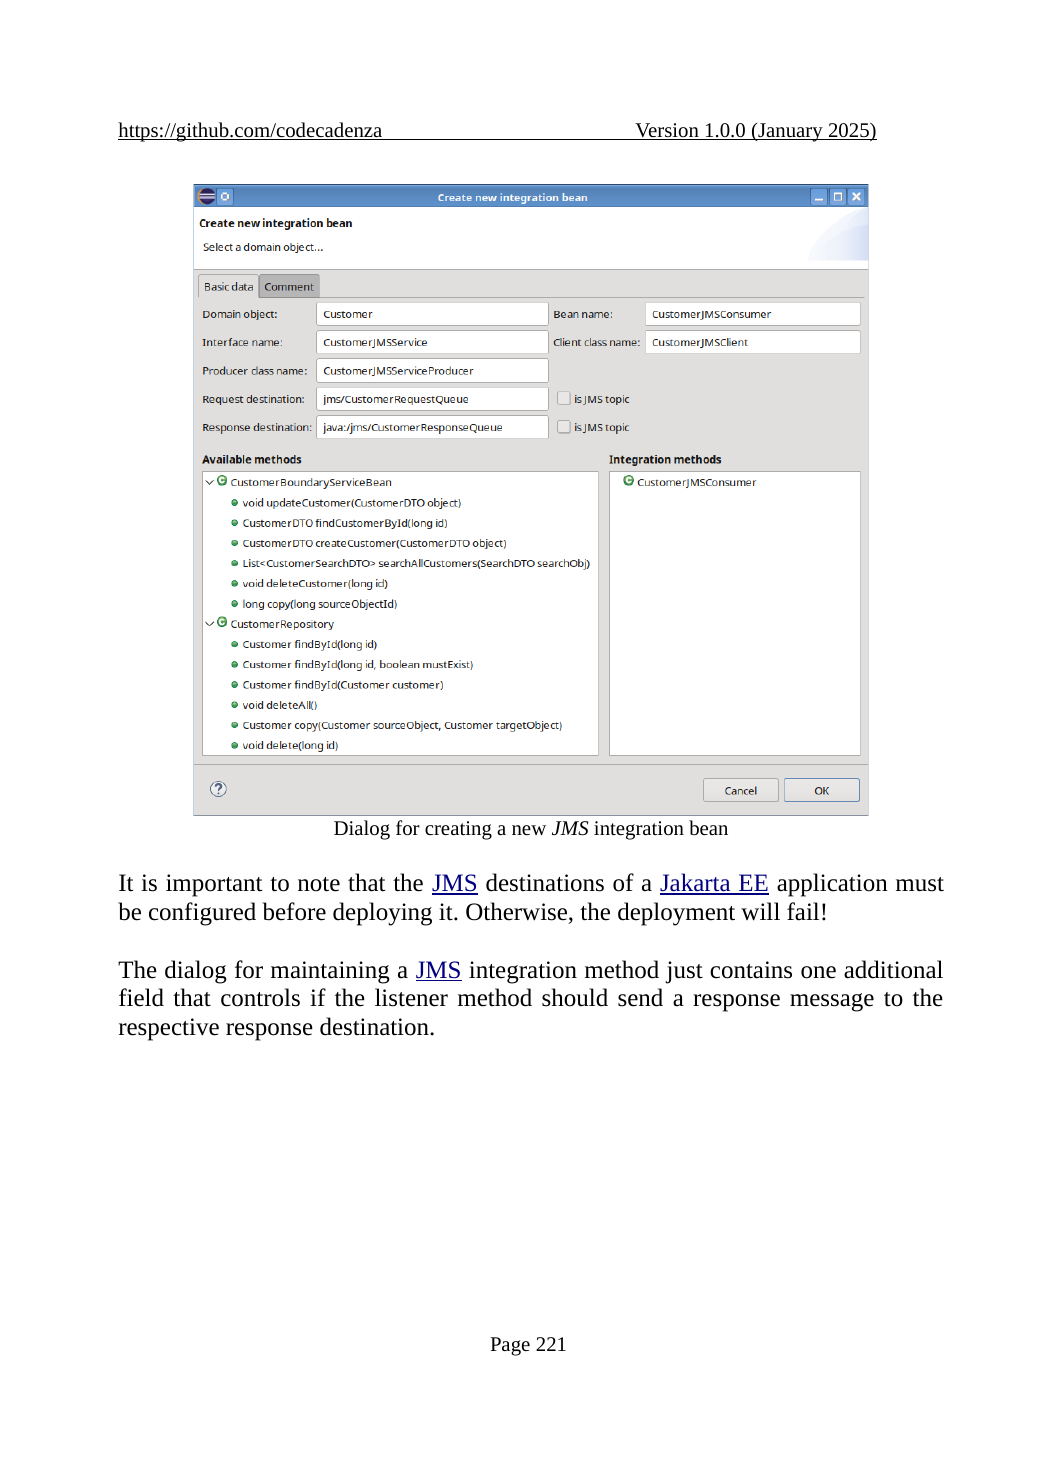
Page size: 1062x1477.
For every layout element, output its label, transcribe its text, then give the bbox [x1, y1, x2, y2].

picture [193, 184, 869, 816]
text It is important to note that the JMS destinations of a Jakarta EE application must be configured before deploying it. Otherwise, the deployment will fail! [118, 868, 944, 926]
text Dialog for creating a new JMS integration bean [193, 816, 868, 840]
text The dialog for maintaining a JMS integration method just contains one additional field that controls if the listener method should send a response message to the respective response destination. [118, 955, 944, 1041]
